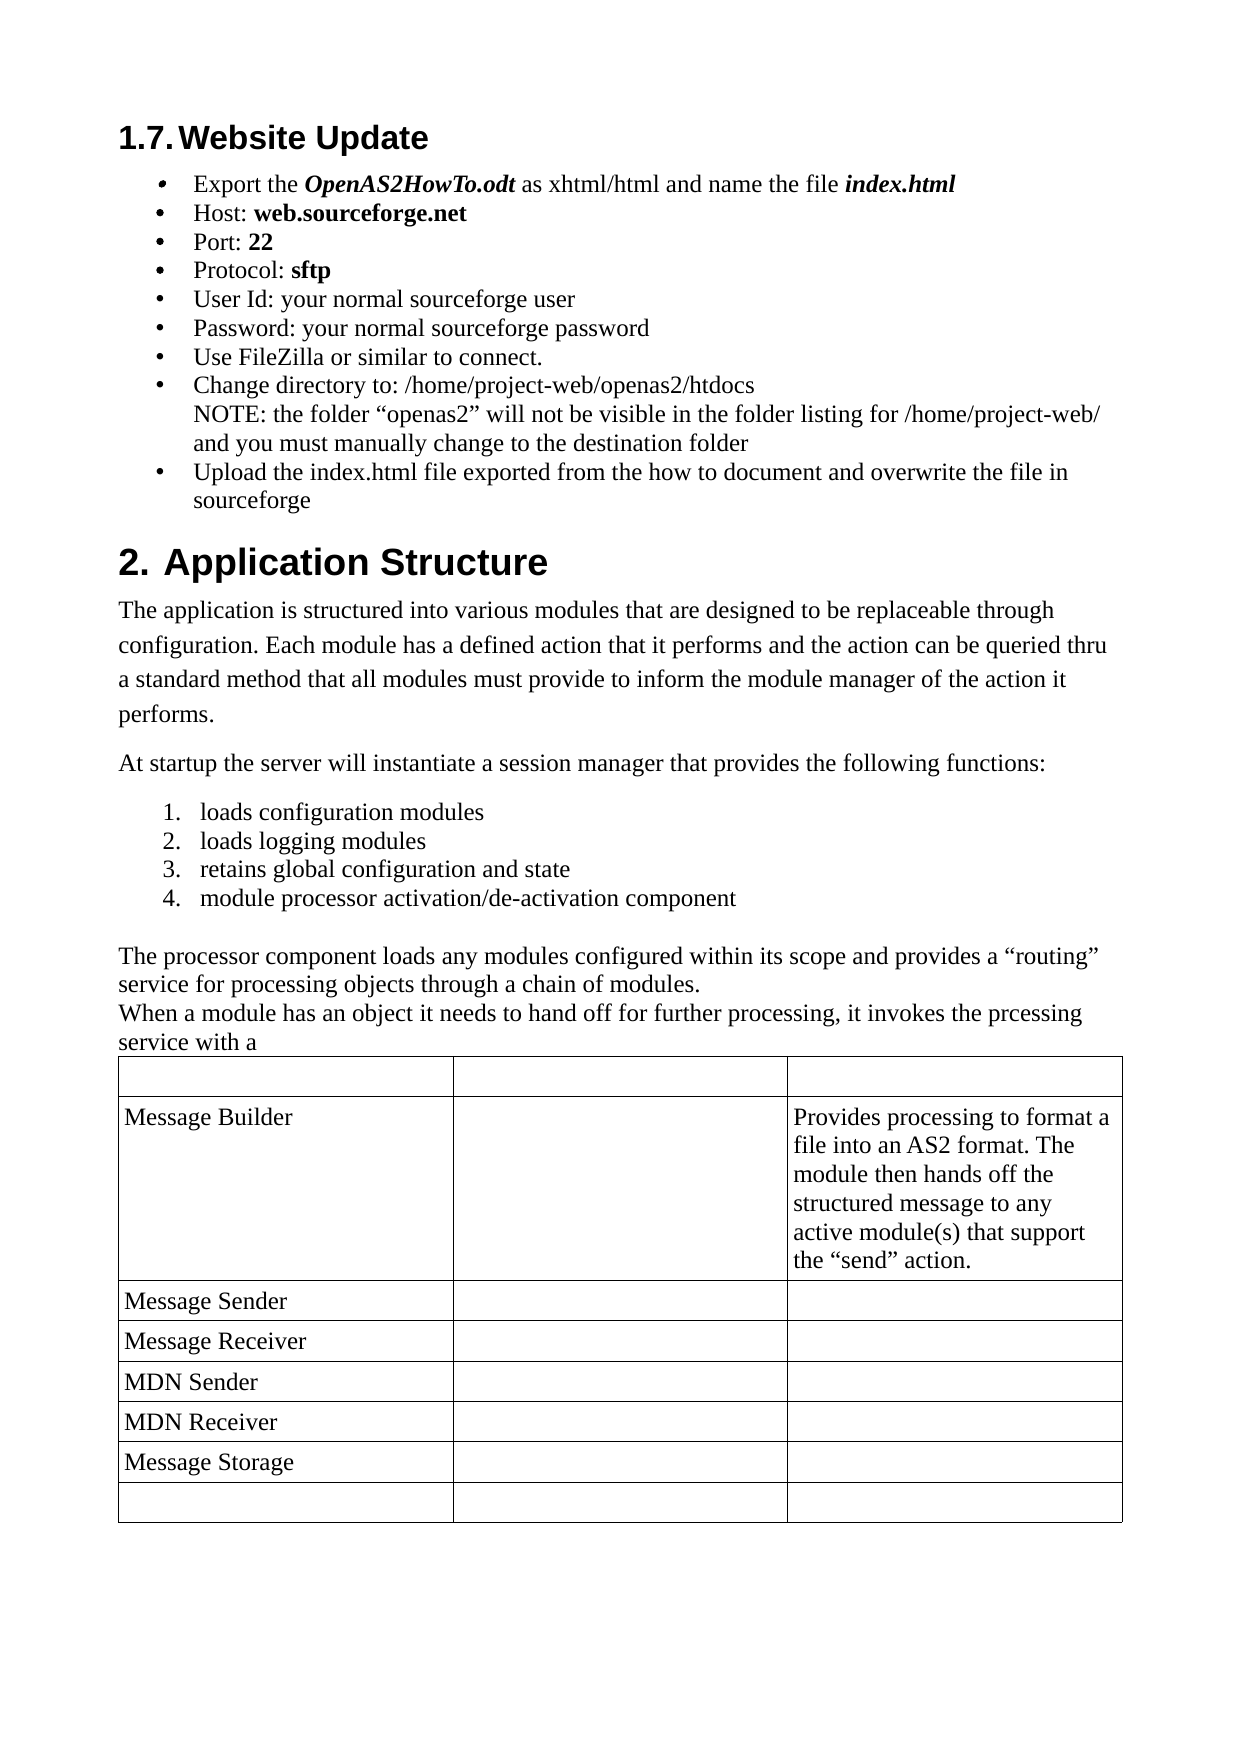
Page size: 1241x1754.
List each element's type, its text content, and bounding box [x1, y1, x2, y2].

list Change directory to: /home/project-web/openas2/htdocs NOTE: the folder “openas2” will not be visible in the folder listing for /home/project-web/ and you must manually change to the destination folder [156, 371, 1122, 457]
list Protocol: sftp [156, 256, 1122, 284]
list Password: your normal sourceforge password [156, 313, 1122, 342]
table_cell Provides processing to format a file into an AS2 format. The module then hands off the structured message to any active module(s) that support the “send” action. [788, 1097, 1122, 1280]
list Host: web.sourceforge.net [156, 198, 1122, 227]
table_cell [788, 1483, 1122, 1522]
table_cell [788, 1281, 1122, 1320]
table_cell MDN Receiver [119, 1402, 453, 1441]
table_cell [454, 1442, 787, 1482]
list loads configuration modules [162, 797, 1122, 826]
text At startup the server will instantiate a session manager that provides the following functions: [118, 748, 1122, 777]
subtitle Website Update [118, 118, 1122, 157]
list retains global configuration and state [162, 854, 1122, 883]
table_header [119, 1057, 453, 1096]
table_header [454, 1057, 787, 1096]
list Use FileZilla or similar to connect. [156, 342, 1122, 371]
table_header [788, 1057, 1122, 1096]
text The application is structured into various modules that are designed to be replaceable through configuration. Each module has a defined action that it performs and the action can be queried thru a standard method that all modules must provide to inform the module manager of the action it performs. [118, 595, 1122, 728]
text When a module has an object it needs to hand off for further processing, it invokes the prcessing service with a [118, 998, 1122, 1056]
table_cell Message Storage [119, 1442, 453, 1482]
table_cell [788, 1321, 1122, 1361]
table_cell [788, 1362, 1122, 1401]
table_cell MDN Sender [119, 1362, 453, 1401]
table_cell [788, 1442, 1122, 1482]
text The processor component loads any modules configured within its scope and provides a “routing” service for processing objects through a chain of modules. [118, 941, 1122, 998]
list Upload the index.html file exported from the how to document and overwrite the file in sourceforge [156, 457, 1122, 514]
table_cell Message Builder [119, 1097, 453, 1280]
table_cell [454, 1362, 787, 1401]
table_cell Message Sender [119, 1281, 453, 1320]
table_cell [454, 1483, 787, 1522]
table_cell [454, 1281, 787, 1320]
list Port: 22 [156, 227, 1122, 256]
table_cell [454, 1402, 787, 1441]
list User Id: your normal sourceforge user [156, 284, 1122, 313]
table_cell Message Receiver [119, 1321, 453, 1361]
subtitle Application Structure [118, 539, 1122, 583]
table_cell [788, 1402, 1122, 1441]
table_cell [454, 1321, 787, 1361]
list module processor activation/de-activation component [162, 883, 1122, 912]
list loads logging modules [162, 826, 1122, 854]
table_cell [119, 1483, 453, 1522]
table_cell [454, 1097, 787, 1280]
list Export the OpenAS2HowTo.odt as xhtml/html and name the file index.html [156, 169, 1122, 198]
